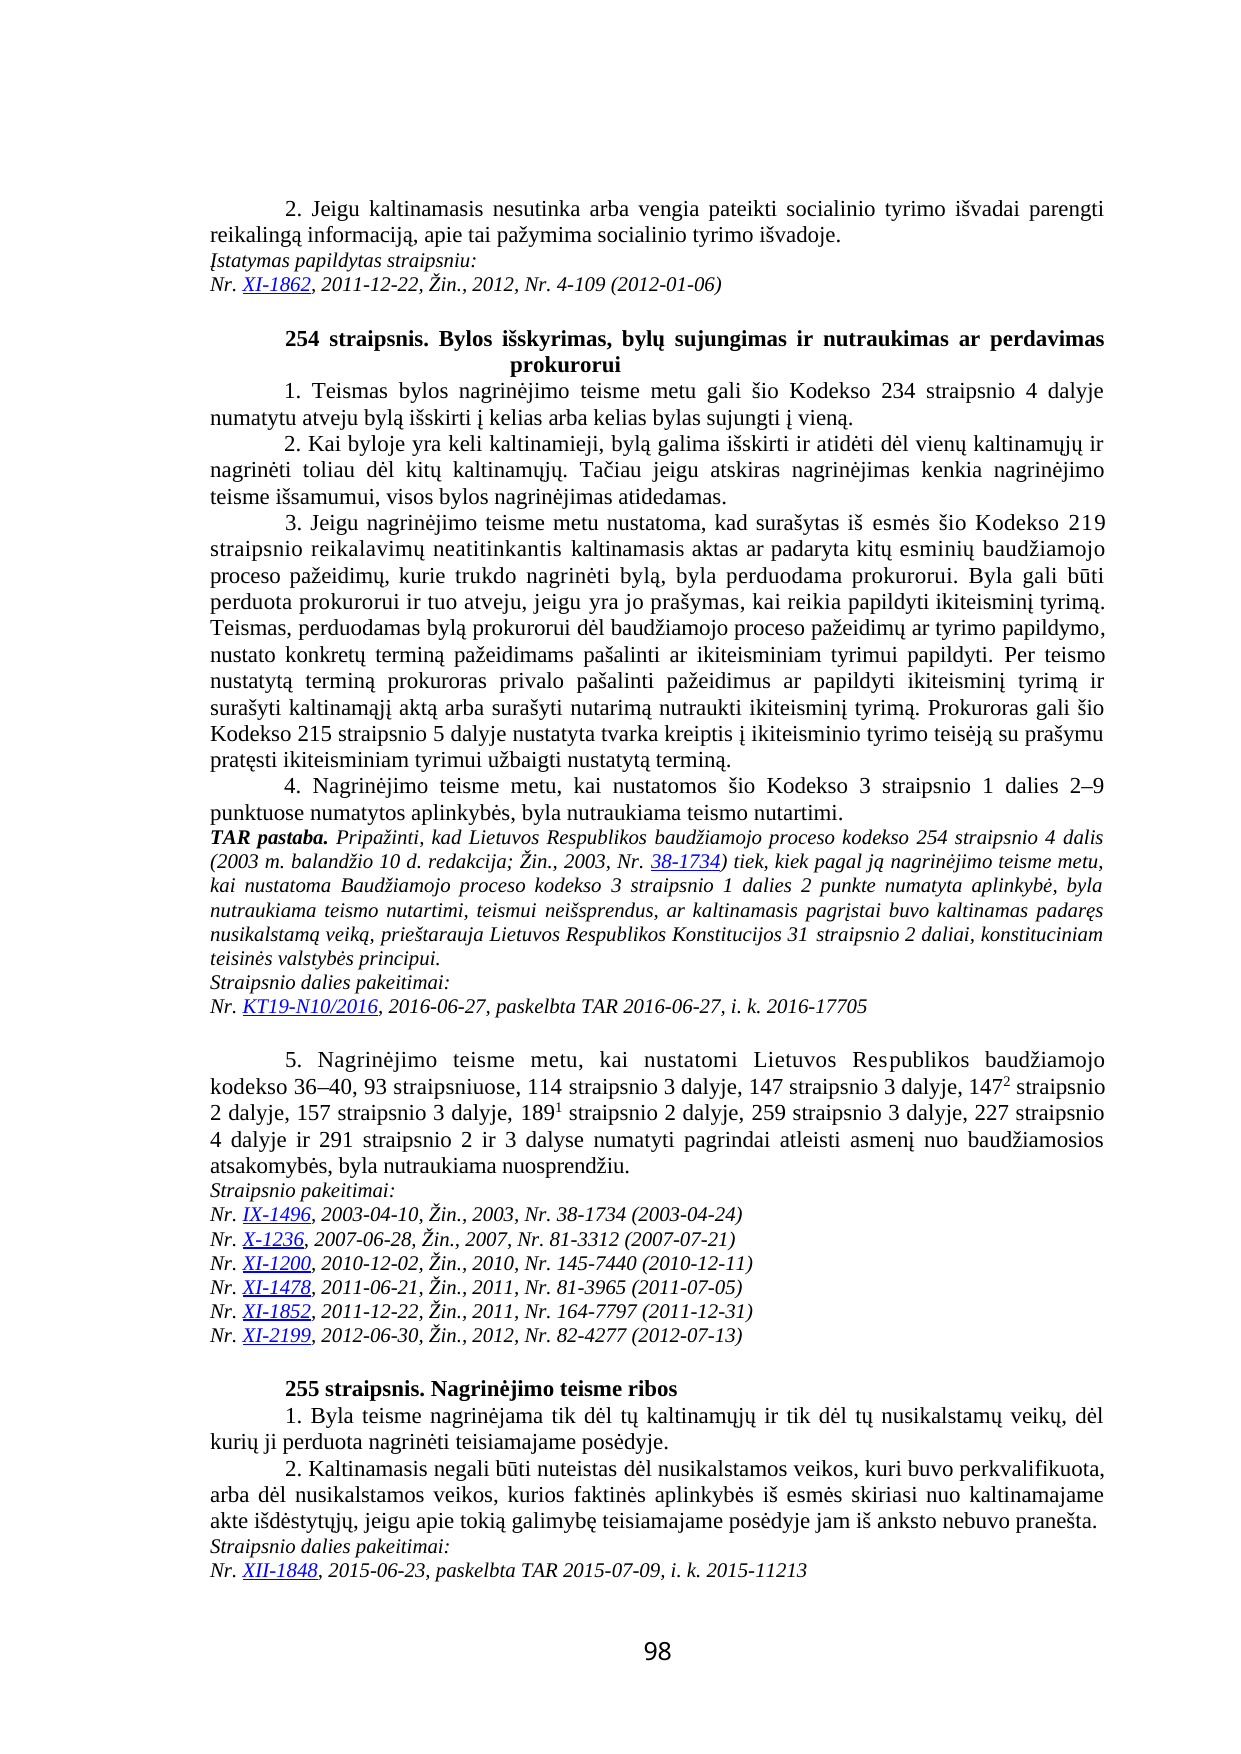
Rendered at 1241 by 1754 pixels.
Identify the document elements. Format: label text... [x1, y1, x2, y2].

text Nr. IX-1496, 2003-04-10, Žin., 2003, Nr. 38-1734 (2003-04-24) [210, 1202, 1106, 1226]
text Straipsnio pakeitimai: [210, 1178, 1106, 1202]
text Nr. XI-1852, 2011-12-22, Žin., 2011, Nr. 164-7797 (2011-12-31) [210, 1299, 1106, 1323]
text TAR pastaba. Pripažinti, kad Lietuvos Respublikos baudžiamojo proceso kodekso 254 straipsnio 4 dalis (2003 m. balandžio 10 d. redakcija; Žin., 2003, Nr. 38-1734) tiek, kiek pagal ją nagrinėjimo teisme metu, kai nustatoma Baudžiamojo proceso kodekso 3 straipsnio 1 dalies 2 punkte numatyta aplinkybė, byla nutraukiama teismo nutartimi, teismui neišsprendus, ar kaltinamasis pagrįstai buvo kaltinamas padaręs nusikalstamą veiką, prieštarauja Lietuvos Respublikos Konstitucijos 31 straipsnio 2 daliai, konstituciniam teisinės valstybės principui. [210, 825, 1106, 970]
text 2. Jeigu kaltinamasis nesutinka arba vengia pateikti socialinio tyrimo išvadai parengti reikalingą informaciją, apie tai pažymima socialinio tyrimo išvadoje. [210, 195, 1106, 248]
text 5. Nagrinėjimo teisme metu, kai nustatomi Lietuvos Respublikos baudžiamojo kodekso 36–40, 93 straipsniuose, 114 straipsnio 3 dalyje, 147 straipsnio 3 dalyje, 1472 straipsnio 2 dalyje, 157 straipsnio 3 dalyje, 1891 straipsnio 2 dalyje, 259 straipsnio 3 dalyje, 227 straipsnio 4 dalyje ir 291 straipsnio 2 ir 3 dalyse numatyti pagrindai atleisti asmenį nuo baudžiamosios atsakomybės, byla nutraukiama nuosprendžiu. [210, 1047, 1106, 1178]
text Nr. XII-1848, 2015-06-23, paskelbta TAR 2015-07-09, i. k. 2015-11213 [210, 1558, 1106, 1582]
text 3. Jeigu nagrinėjimo teisme metu nustatoma, kad surašytas iš esmės šio Kodekso 219 straipsnio reikalavimų neatitinkantis kaltinamasis aktas ar padaryta kitų esminių baudžiamojo proceso pažeidimų, kurie trukdo nagrinėti bylą, byla perduodama prokurorui. Byla gali būti perduota prokurorui ir tuo atveju, jeigu yra jo prašymas, kai reikia papildyti ikiteisminį tyrimą. Teismas, perduodamas bylą prokurorui dėl baudžiamojo proceso pažeidimų ar tyrimo papildymo, nustato konkretų terminą pažeidimams pašalinti ar ikiteisminiam tyrimui papildyti. Per teismo nustatytą terminą prokuroras privalo pašalinti pažeidimus ar papildyti ikiteisminį tyrimą ir surašyti kaltinamąjį aktą arba surašyti nutarimą nutraukti ikiteisminį tyrimą. Prokuroras gali šio Kodekso 215 straipsnio 5 dalyje nustatyta tvarka kreiptis į ikiteisminio tyrimo teisėją su prašymu pratęsti ikiteisminiam tyrimui užbaigti nustatytą terminą. [210, 509, 1106, 773]
text 254 straipsnis. Bylos išskyrimas, bylų sujungimas ir nutraukimas ar perdavimas prokurorui [285, 324, 1106, 377]
text 2. Kaltinamasis negali būti nuteistas dėl nusikalstamos veikos, kuri buvo perkvalifikuota, arba dėl nusikalstamos veikos, kurios faktinės aplinkybės iš esmės skiriasi nuo kaltinamajame akte išdėstytųjų, jeigu apie tokią galimybę teisiamajame posėdyje jam iš anksto nebuvo pranešta. [210, 1454, 1106, 1534]
text 255 straipsnis. Nagrinėjimo teisme ribos [210, 1376, 1106, 1402]
text Nr. XI-1862, 2011-12-22, Žin., 2012, Nr. 4-109 (2012-01-06) [210, 272, 1106, 296]
text Nr. XI-1478, 2011-06-21, Žin., 2011, Nr. 81-3965 (2011-07-05) [210, 1274, 1106, 1299]
text 4. Nagrinėjimo teisme metu, kai nustatomos šio Kodekso 3 straipsnio 1 dalies 2–9 punktuose numatytos aplinkybės, byla nutraukiama teismo nutartimi. [210, 773, 1106, 825]
text 1. Teismas bylos nagrinėjimo teisme metu gali šio Kodekso 234 straipsnio 4 dalyje numatytu atveju bylą išskirti į kelias arba kelias bylas sujungti į vieną. [210, 377, 1106, 430]
text Nr. KT19-N10/2016, 2016-06-27, paskelbta TAR 2016-06-27, i. k. 2016-17705 [210, 994, 1106, 1018]
text Straipsnio dalies pakeitimai: [210, 1534, 1106, 1558]
text Nr. X-1236, 2007-06-28, Žin., 2007, Nr. 81-3312 (2007-07-21) [210, 1226, 1106, 1251]
text 1. Byla teisme nagrinėjama tik dėl tų kaltinamųjų ir tik dėl tų nusikalstamų veikų, dėl kurių ji perduota nagrinėti teisiamajame posėdyje. [210, 1402, 1106, 1454]
text Nr. XI-2199, 2012-06-30, Žin., 2012, Nr. 82-4277 (2012-07-13) [210, 1323, 1106, 1347]
text Straipsnio dalies pakeitimai: [210, 970, 1106, 994]
text Įstatymas papildytas straipsniu: [210, 248, 1106, 272]
text 2. Kai byloje yra keli kaltinamieji, bylą galima išskirti ir atidėti dėl vienų kaltinamųjų ir nagrinėti toliau dėl kitų kaltinamųjų. Tačiau jeigu atskiras nagrinėjimas kenkia nagrinėjimo teisme išsamumui, visos bylos nagrinėjimas atidedamas. [210, 430, 1106, 509]
text Nr. XI-1200, 2010-12-02, Žin., 2010, Nr. 145-7440 (2010-12-11) [210, 1251, 1106, 1274]
